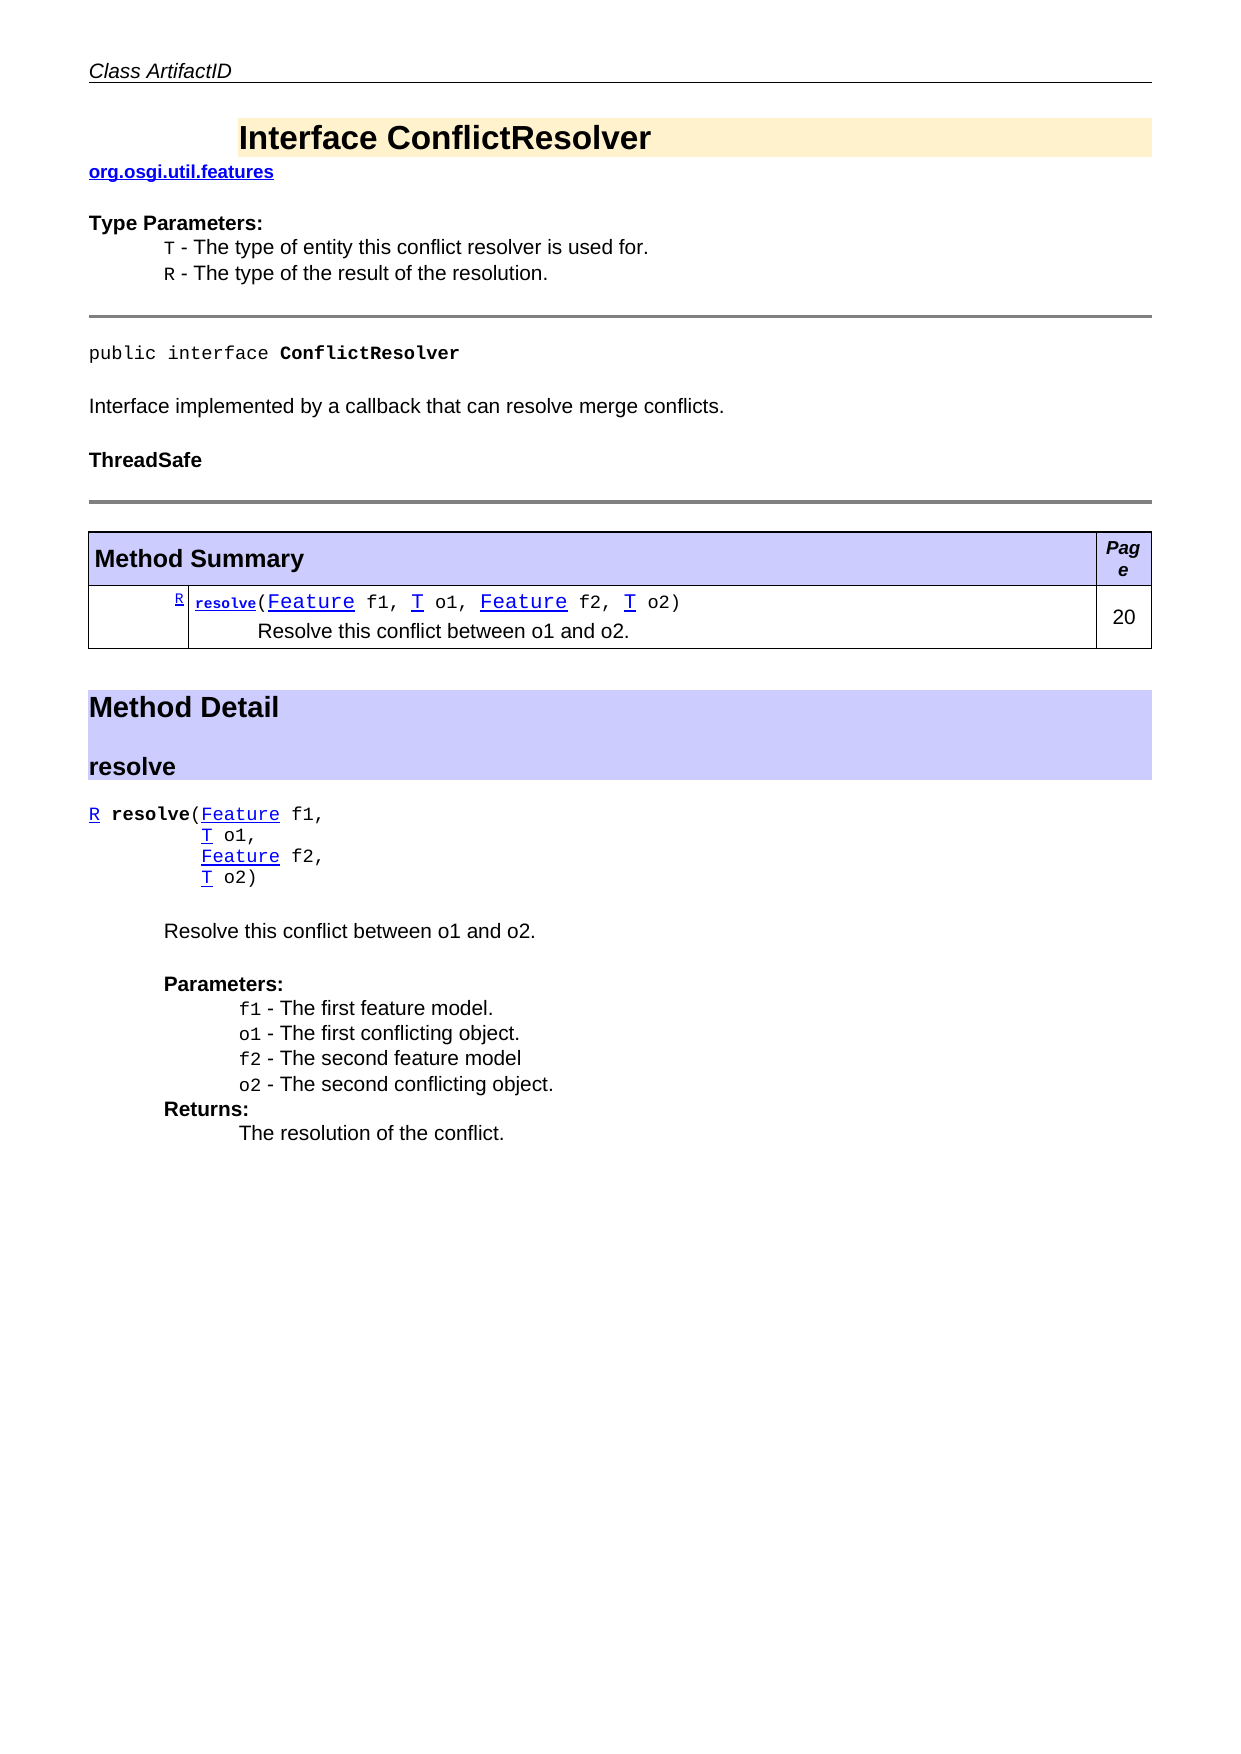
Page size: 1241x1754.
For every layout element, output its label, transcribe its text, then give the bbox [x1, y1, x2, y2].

text Returns: [163, 1097, 1152, 1121]
text f1 - The first feature model. [238, 996, 1152, 1021]
text R resolve(Feature f1, T o1, Feature f2, T o2) [88, 804, 1152, 889]
subtitle resolve [88, 752, 1152, 780]
text public interface ConflictResolver [88, 344, 1152, 365]
text The resolution of the conflict. [238, 1121, 1152, 1144]
text org.osgi.util.features [88, 160, 1152, 182]
table_header Method Summary [89, 533, 1096, 585]
text Type Parameters: [88, 211, 1152, 235]
table_header Page [1097, 533, 1151, 585]
table_cell 20 [1097, 586, 1151, 647]
table_cell resolve(Feature f1, T o1, Feature f2, T o2) Resolve this conflict between o1 and o2. [189, 586, 1096, 647]
text o1 - The first conflicting object. [238, 1021, 1152, 1046]
subtitle Method Detail [88, 690, 1152, 723]
text Interface implemented by a callback that can resolve merge conflicts. [88, 394, 1152, 418]
text Resolve this conflict between o1 and o2. [163, 919, 1152, 943]
text ThreadSafe [88, 447, 1152, 471]
subtitle Interface ConflictResolver [238, 118, 1152, 157]
text T - The type of entity this conflict resolver is used for. [163, 235, 1152, 260]
text Parameters: [163, 972, 1152, 996]
table_cell R [89, 586, 188, 647]
text R - The type of the result of the resolution. [163, 260, 1152, 286]
text f2 - The second feature model [238, 1046, 1152, 1071]
text o2 - The second conflicting object. [238, 1071, 1152, 1097]
